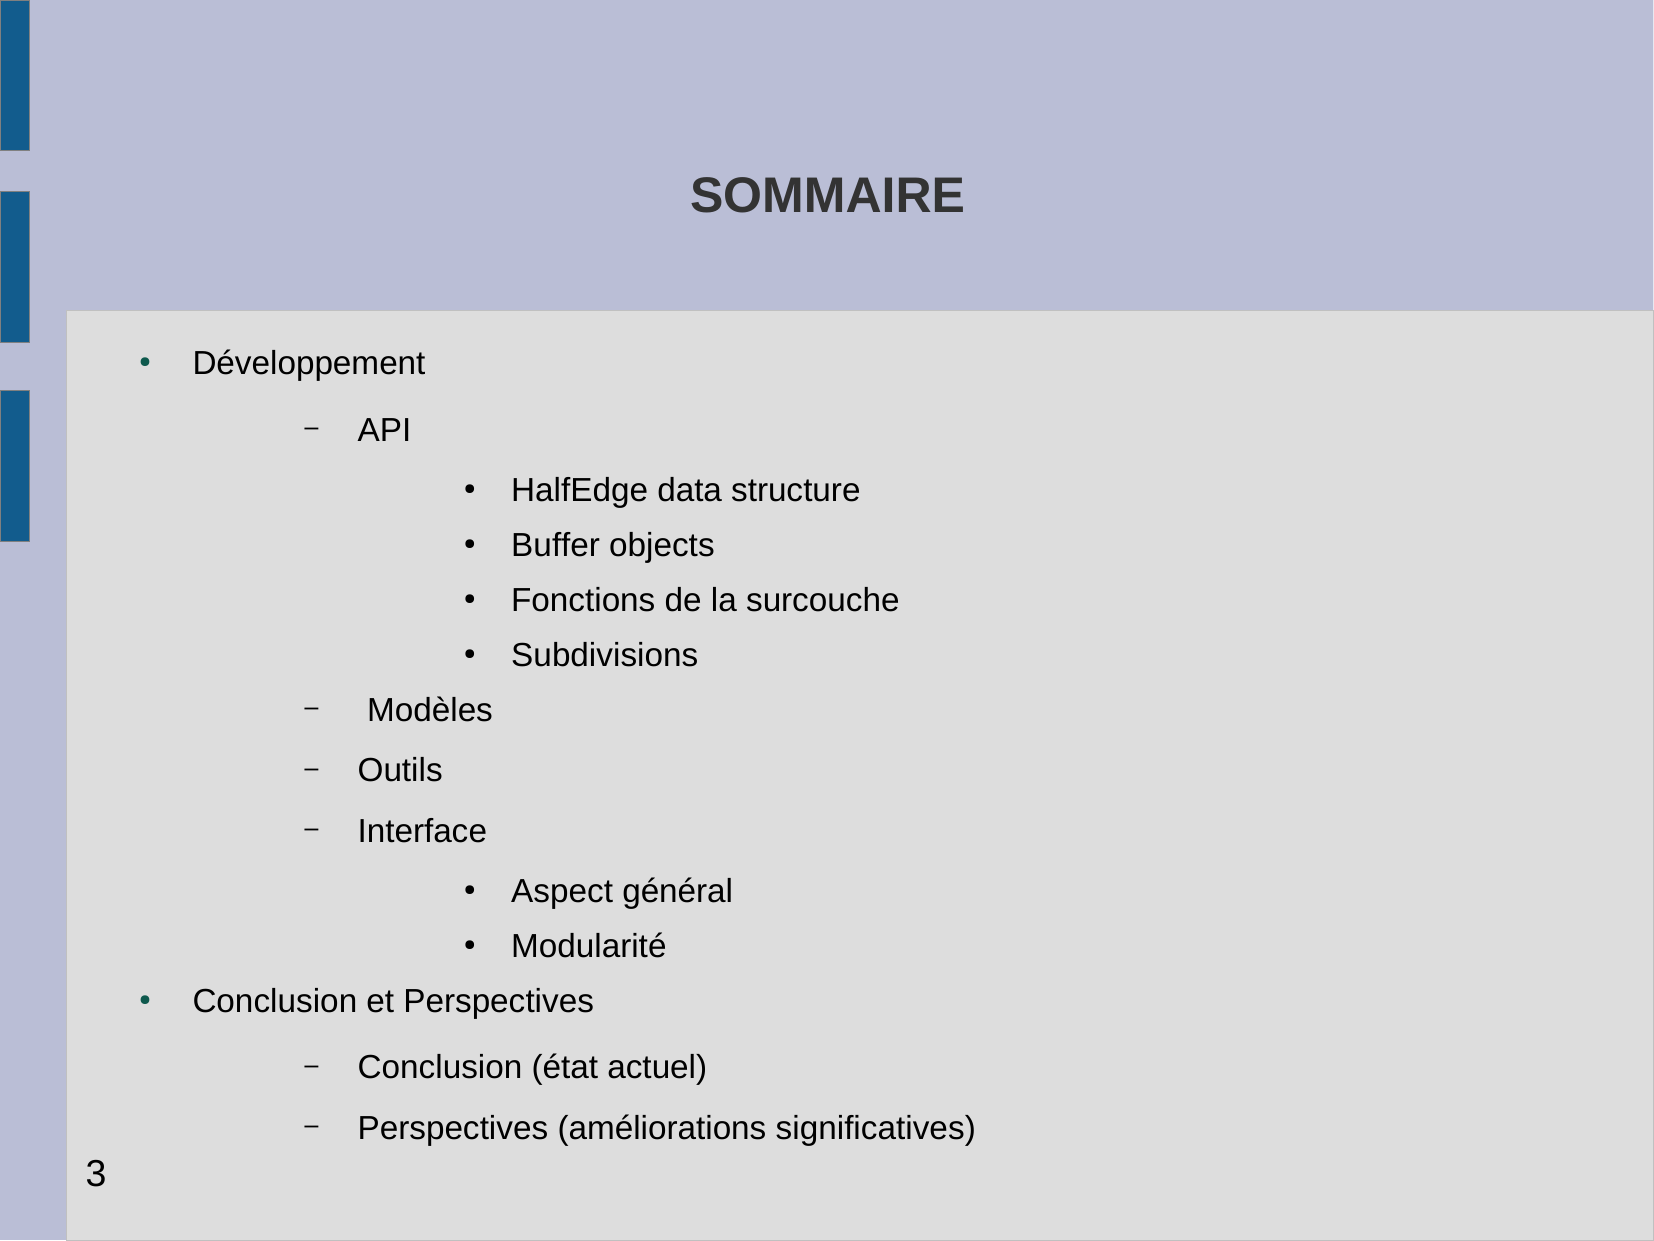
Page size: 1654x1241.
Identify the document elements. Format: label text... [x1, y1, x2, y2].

title SOMMAIRE [121, 91, 1534, 299]
text_box [70, 1145, 728, 1217]
list Développement API HalfEdge data structure Buffer objects Fonctions de la surcouche Subdivisions Modèles Outils Interface Aspect général Modularité Conclusion et Perspectives Conclusion (état actuel) Perspectives (améliorations significatives) [121, 344, 1534, 1150]
